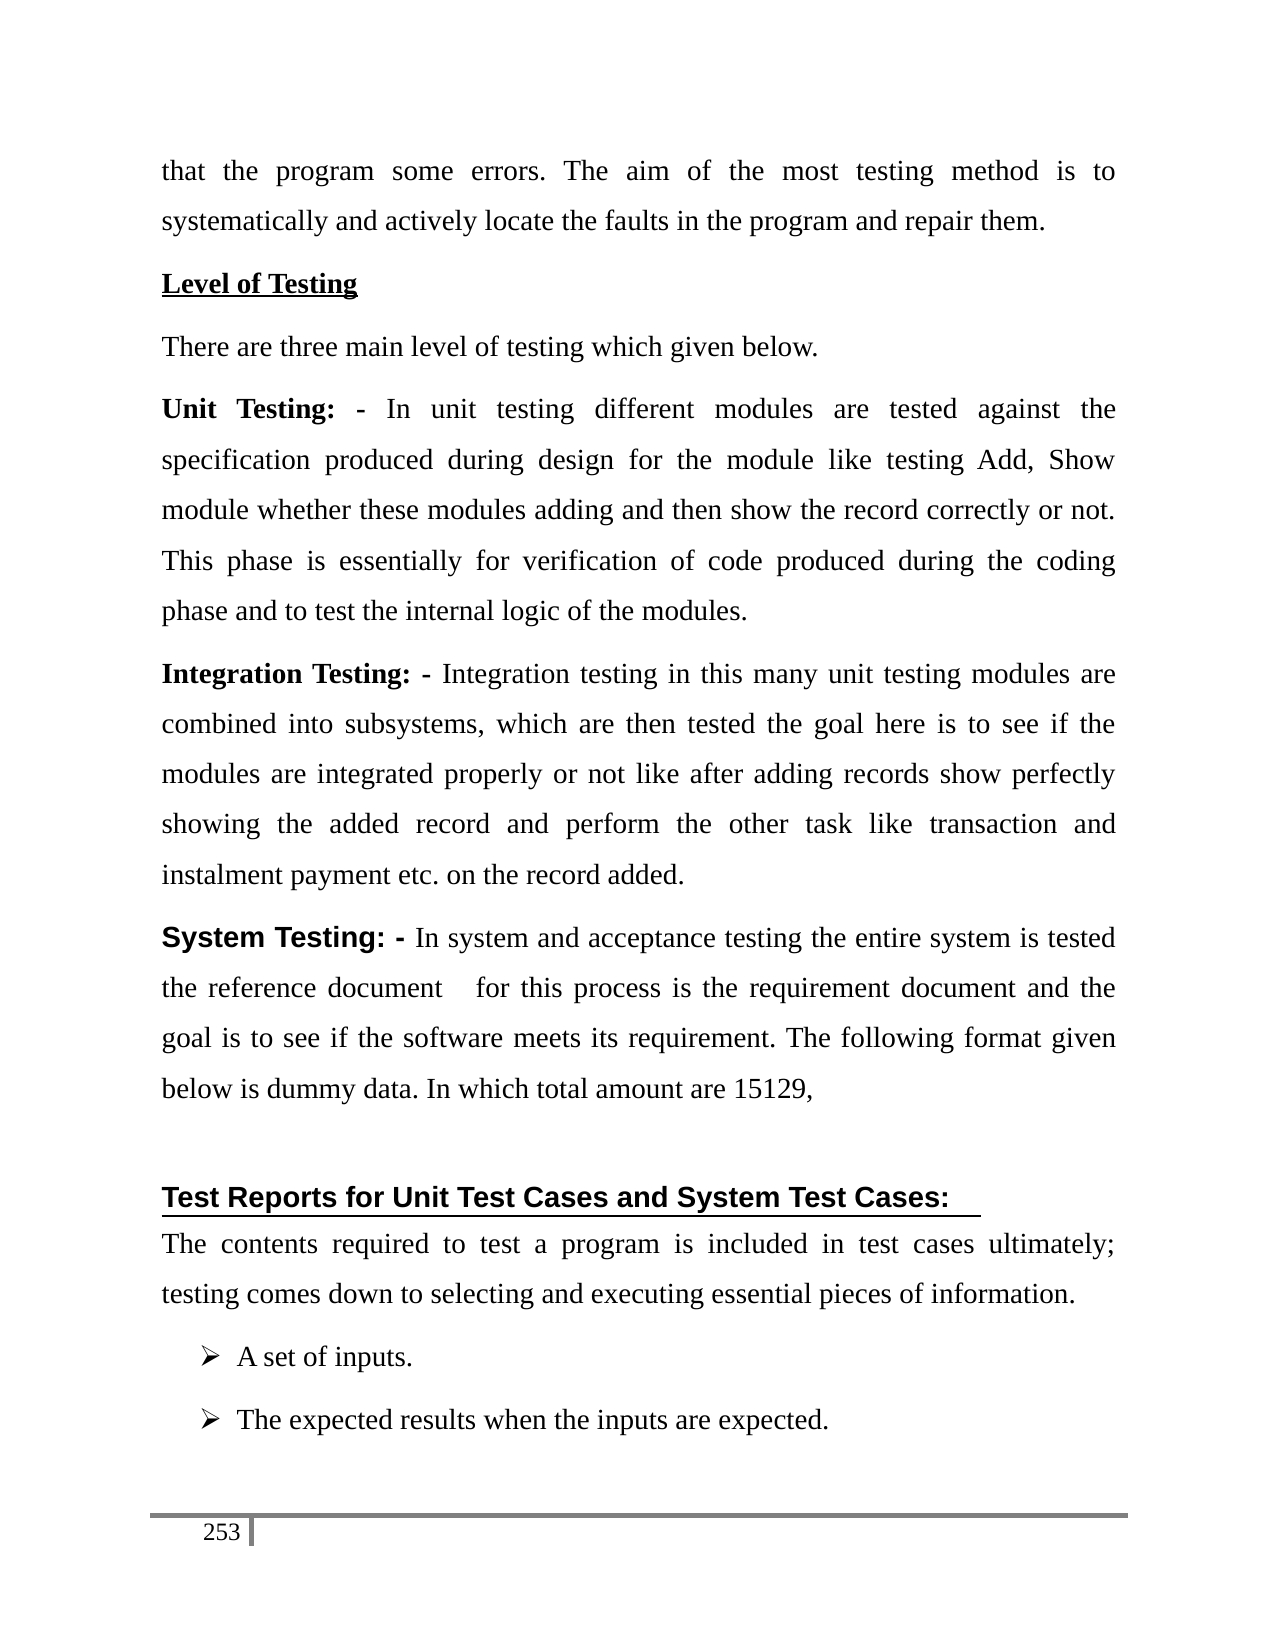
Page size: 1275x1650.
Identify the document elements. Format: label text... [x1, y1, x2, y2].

text The contents required to test a program is included in test cases ultimately; testing comes down to selecting and executing essential pieces of information. [161, 1226, 1117, 1309]
list System Testing: - In system and acceptance testing the entire system is tested the reference document for this process is the requirement document and the goal is to see if the software meets its requirement. The following format given below is dummy data. In which total amount are 15129, [161, 920, 1117, 1104]
list There are three main level of testing which given below. [161, 329, 1117, 362]
list Level of Testing [161, 266, 1117, 299]
list The expected results when the inputs are expected. [199, 1402, 1117, 1435]
list A set of inputs. [199, 1339, 1117, 1372]
list Integration Testing: - Integration testing in this many unit testing modules are combined into subsystems, which are then tested the goal here is to see if the modules are integrated properly or not like after adding records show perfectly showing the added record and perform the other task like transaction and instalment payment etc. on the record added. [161, 656, 1117, 891]
text that the program some errors. The aim of the most testing method is to systematically and actively locate the faults in the program and repair them. [161, 153, 1117, 237]
list Test Reports for Unit Test Cases and System Test Cases: [161, 1180, 1117, 1213]
list Unit Testing: - In unit testing different modules are tested against the specification produced during design for the module like testing Add, Show module whether these modules adding and then show the record correctly or not. This phase is essentially for verification of code produced during the coding phase and to test the internal logic of the modules. [161, 392, 1117, 626]
